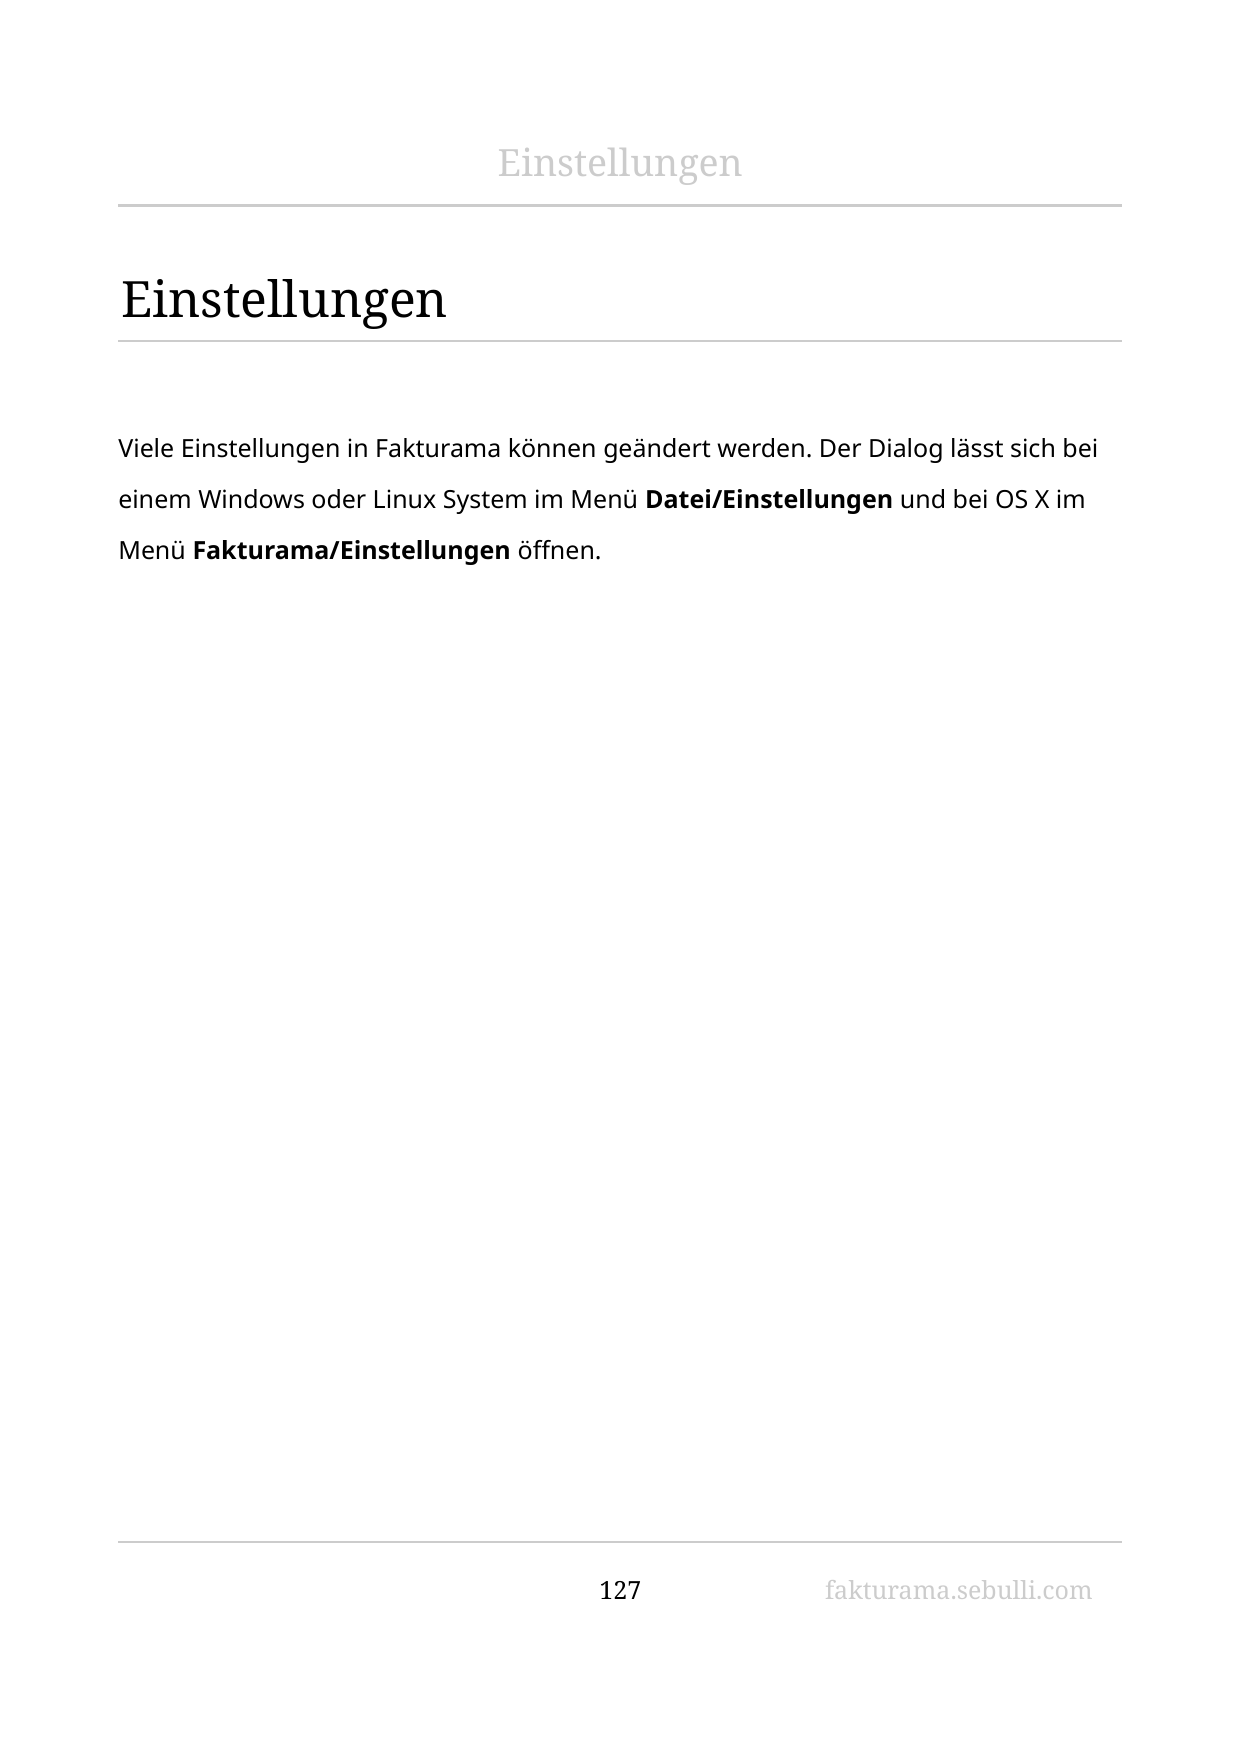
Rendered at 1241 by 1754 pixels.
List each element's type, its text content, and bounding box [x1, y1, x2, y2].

text Viele Einstellungen in Fakturama können geändert werden. Der Dialog lässt sich bei einem Windows oder Linux System im Menü Datei/Einstellungen und bei OS X im Menü Fakturama/Einstellungen öffnen. [118, 430, 1122, 566]
subtitle Einstellungen [118, 261, 1122, 340]
